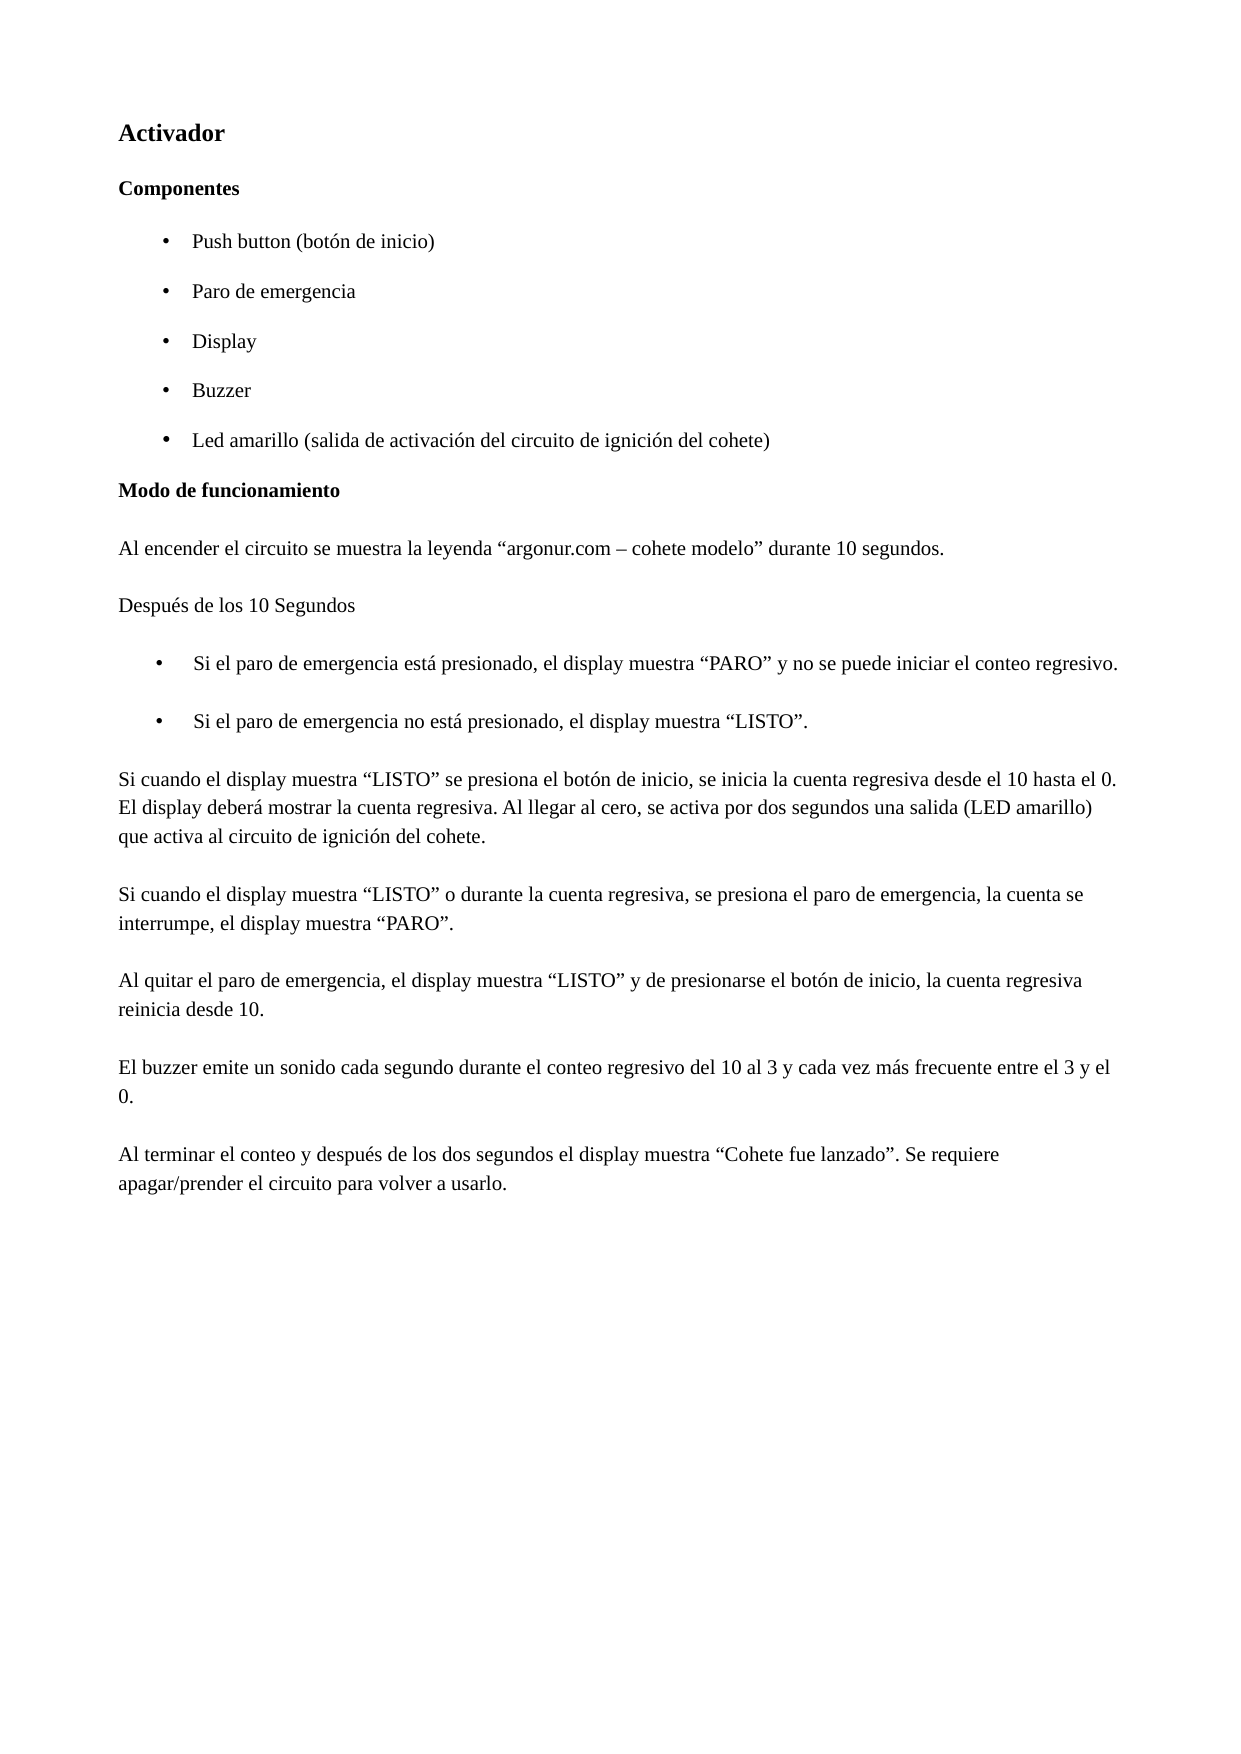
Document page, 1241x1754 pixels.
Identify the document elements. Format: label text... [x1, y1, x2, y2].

text Al terminar el conteo y después de los dos segundos el display muestra “Cohete fue lanzado”. Se requiere apagar/prender el circuito para volver a usarlo. [118, 1142, 1122, 1194]
text Modo de funcionamiento [118, 478, 1122, 531]
text Si cuando el display muestra “LISTO” se presiona el botón de inicio, se inicia la cuenta regresiva desde el 10 hasta el 0. El display deberá mostrar la cuenta regresiva. Al llegar al cero, se activa por dos segundos una salida (LED amarillo) que activa al circuito de ignición del cohete. [118, 766, 1122, 848]
list Si el paro de emergencia no está presionado, el display muestra “LISTO”. [156, 709, 1122, 733]
text Al encender el circuito se muestra la leyenda “argonur.com – cohete modelo” durante 10 segundos. [118, 536, 1122, 560]
list Display [162, 328, 1122, 353]
text Al quitar el paro de emergencia, el display muestra “LISTO” y de presionarse el botón de inicio, la cuenta regresiva reinicia desde 10. [118, 968, 1122, 1021]
text El buzzer emite un sonido cada segundo durante el conteo regresivo del 10 al 3 y cada vez más frecuente entre el 3 y el 0. [118, 1055, 1122, 1108]
list Led amarillo (salida de activación del circuito de ignición del cohete) [162, 428, 1122, 452]
text Si cuando el display muestra “LISTO” o durante la cuenta regresiva, se presiona el paro de emergencia, la cuenta se interrumpe, el display muestra “PARO”. [118, 882, 1122, 935]
text Componentes [118, 176, 1122, 200]
text Después de los 10 Segundos [118, 593, 1122, 617]
list Push button (botón de inicio) [162, 229, 1122, 253]
text Activador [118, 118, 1122, 147]
list Paro de emergencia [162, 279, 1122, 303]
list Si el paro de emergencia está presionado, el display muestra “PARO” y no se puede iniciar el conteo regresivo. [156, 651, 1122, 704]
list Buzzer [162, 378, 1122, 402]
